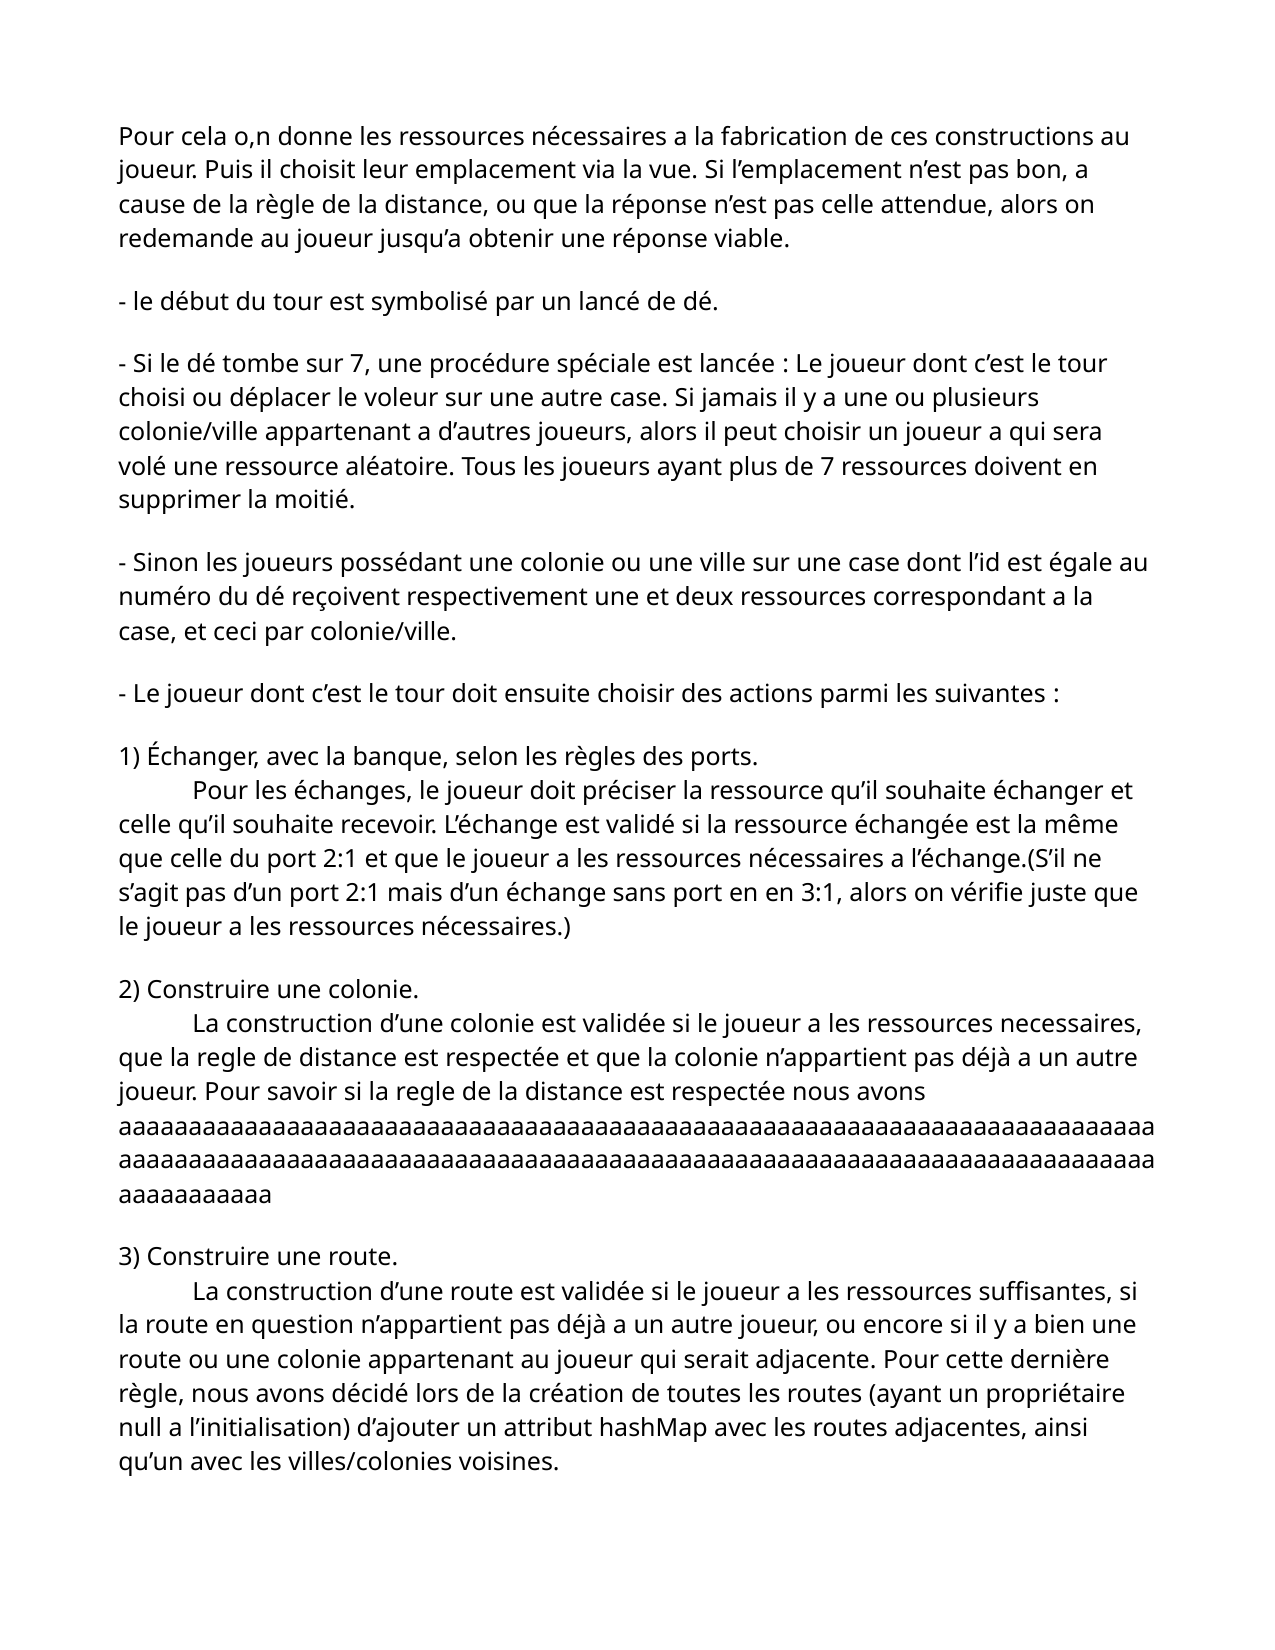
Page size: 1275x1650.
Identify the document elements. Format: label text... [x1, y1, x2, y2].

text - le début du tour est symbolisé par un lancé de dé. [118, 283, 1157, 317]
text Pour cela o,n donne les ressources nécessaires a la fabrication de ces constructions au joueur. Puis il choisit leur emplacement via la vue. Si l’emplacement n’est pas bon, a cause de la règle de la distance, ou que la réponse n’est pas celle attendue, alors on redemande au joueur jusqu’a obtenir une réponse viable. [118, 118, 1157, 254]
text La construction d’une route est validée si le joueur a les ressources suffisantes, si la route en question n’appartient pas déjà a un autre joueur, ou encore si il y a bien une route ou une colonie appartenant au joueur qui serait adjacente. Pour cette dernière règle, nous avons décidé lors de la création de toutes les routes (ayant un propriétaire null a l’initialisation) d’ajouter un attribut hashMap avec les routes adjacentes, ainsi qu’un avec les villes/colonies voisines. [118, 1273, 1157, 1477]
text 2) Construire une colonie. [118, 972, 1157, 1006]
text - Si le dé tombe sur 7, une procédure spéciale est lancée : Le joueur dont c’est le tour choisi ou déplacer le voleur sur une autre case. Si jamais il y a une ou plusieurs colonie/ville appartenant a d’autres joueurs, alors il peut choisir un joueur a qui sera volé une ressource aléatoire. Tous les joueurs ayant plus de 7 ressources doivent en supprimer la moitié. [118, 346, 1157, 516]
text Pour les échanges, le joueur doit préciser la ressource qu’il souhaite échanger et celle qu’il souhaite recevoir. L’échange est validé si la ressource échangée est la même que celle du port 2:1 et que le joueur a les ressources nécessaires a l’échange.(S’il ne s’agit pas d’un port 2:1 mais d’un échange sans port en en 3:1, alors on vérifie juste que le joueur a les ressources nécessaires.) [118, 773, 1157, 943]
text 1) Échanger, avec la banque, selon les règles des ports. [118, 739, 1157, 773]
text 3) Construire une route. [118, 1239, 1157, 1273]
text La construction d’une colonie est validée si le joueur a les ressources necessaires, que la regle de distance est respectée et que la colonie n’appartient pas déjà a un autre joueur. Pour savoir si la regle de la distance est respectée nous avons aaaaaaaaaaaaaaaaaaaaaaaaaaaaaaaaaaaaaaaaaaaaaaaaaaaaaaaaaaaaaaaaaaaaaaaaaaaaaaaaaaaaaaaaaaaaaaaaaaaaaaaaaaaaaaaaaaaaaaaaaaaaaaaaaaaaaaaaaaaaaaaaaaaaaaaaaaaaaaa [118, 1006, 1157, 1210]
text - Sinon les joueurs possédant une colonie ou une ville sur une case dont l’id est égale au numéro du dé reçoivent respectivement une et deux ressources correspondant a la case, et ceci par colonie/ville. [118, 545, 1157, 647]
text - Le joueur dont c’est le tour doit ensuite choisir des actions parmi les suivantes : [118, 676, 1157, 710]
